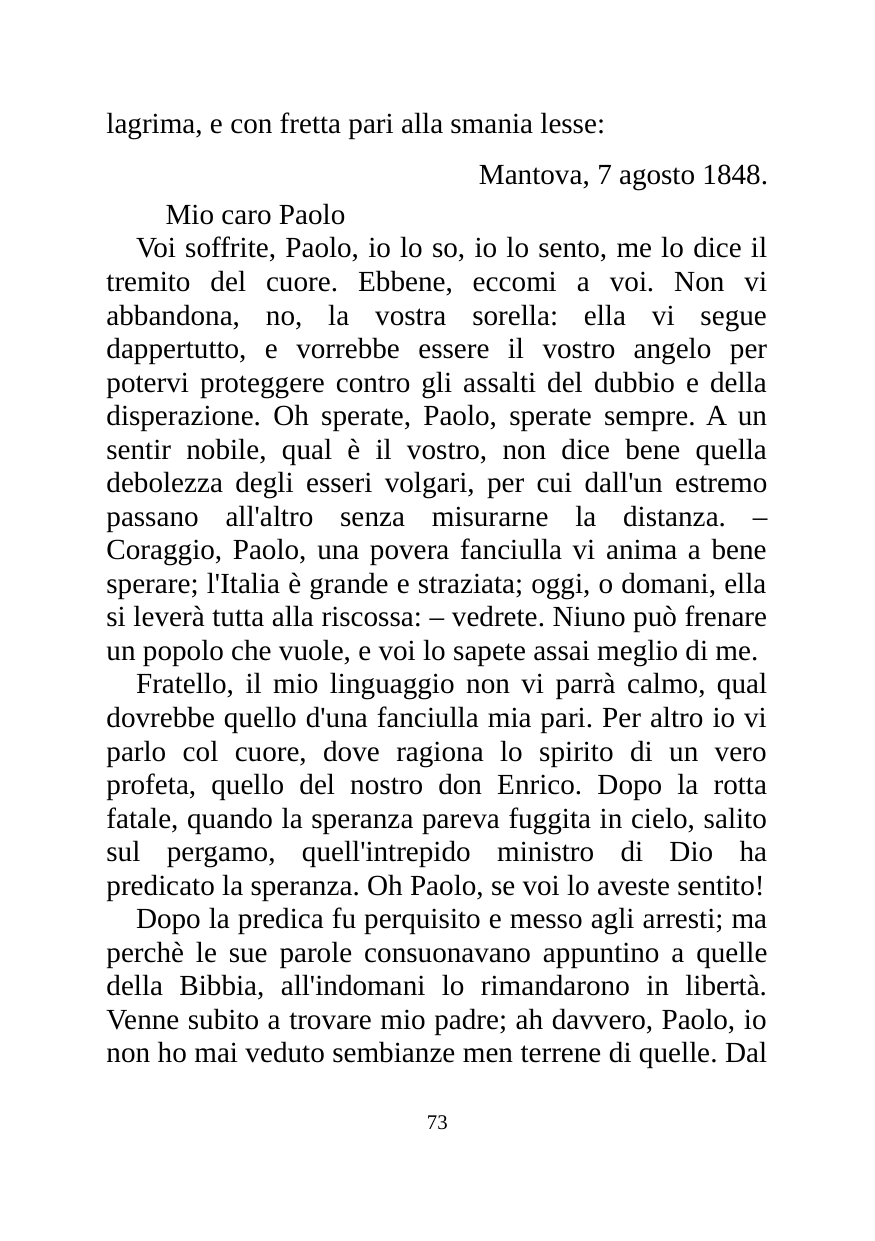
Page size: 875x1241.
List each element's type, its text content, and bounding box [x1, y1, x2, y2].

text Voi soffrite, Paolo, io lo so, io lo sento, me lo dice il tremito del cuore. Ebbene, eccomi a voi. Non vi abbandona, no, la vostra sorella: ella vi segue dappertutto, e vorrebbe essere il vostro angelo per potervi proteggere contro gli assalti del dubbio e della disperazione. Oh sperate, Paolo, sperate sempre. A un sentir nobile, qual è il vostro, non dice bene quella debolezza degli esseri volgari, per cui dall'un estremo passano all'altro senza misurarne la distanza. – Coraggio, Paolo, una povera fanciulla vi anima a bene sperare; l'Italia è grande e straziata; oggi, o domani, ella si leverà tutta alla riscossa: – vedrete. Niuno può frenare un popolo che vuole, e voi lo sapete assai meglio di me. [106, 231, 768, 667]
text lagrima, e con fretta pari alla smania lesse: [106, 106, 768, 140]
text Fratello, il mio linguaggio non vi parrà calmo, qual dovrebbe quello d'una fanciulla mia pari. Per altro io vi parlo col cuore, dove ragiona lo spirito di un vero profeta, quello del nostro don Enrico. Dopo la rotta fatale, quando la speranza pareva fuggita in cielo, salito sul pergamo, quell'intrepido ministro di Dio ha predicato la speranza. Oh Paolo, se voi lo aveste sentito! [106, 667, 768, 901]
text Mio caro Paolo [106, 197, 768, 231]
text Mantova, 7 agosto 1848. [106, 157, 768, 191]
text Dopo la predica fu perquisito e messo agli arresti; ma perchè le sue parole consuonavano appuntino a quelle della Bibbia, all'indomani lo rimandarono in libertà. Venne subito a trovare mio padre; ah davvero, Paolo, io non ho mai veduto sembianze men terrene di quelle. Dal [106, 901, 768, 1069]
